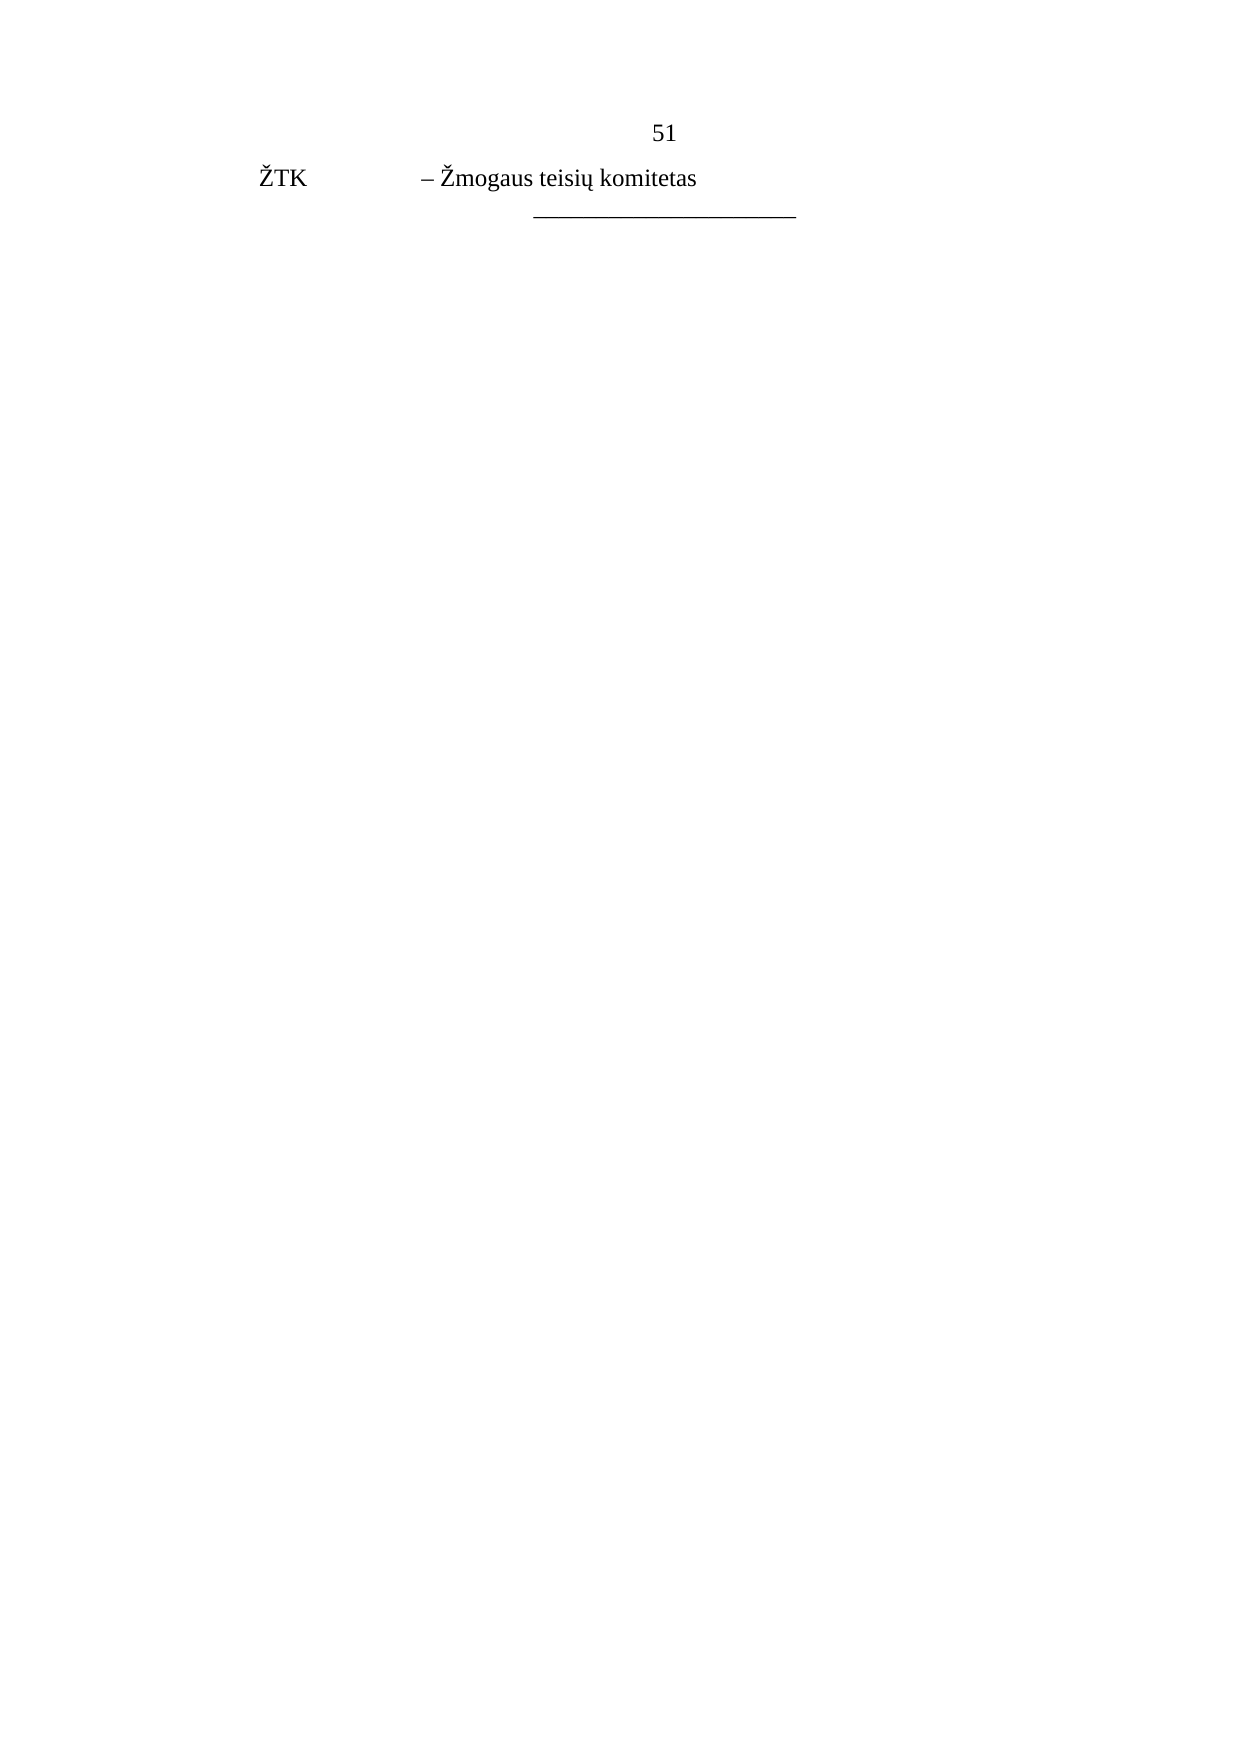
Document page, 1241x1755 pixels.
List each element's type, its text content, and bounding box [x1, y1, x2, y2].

table_cell ŽTK [248, 152, 410, 192]
text _____________________ [177, 192, 1152, 221]
table_cell – Žmogaus teisių komitetas [410, 152, 1174, 192]
